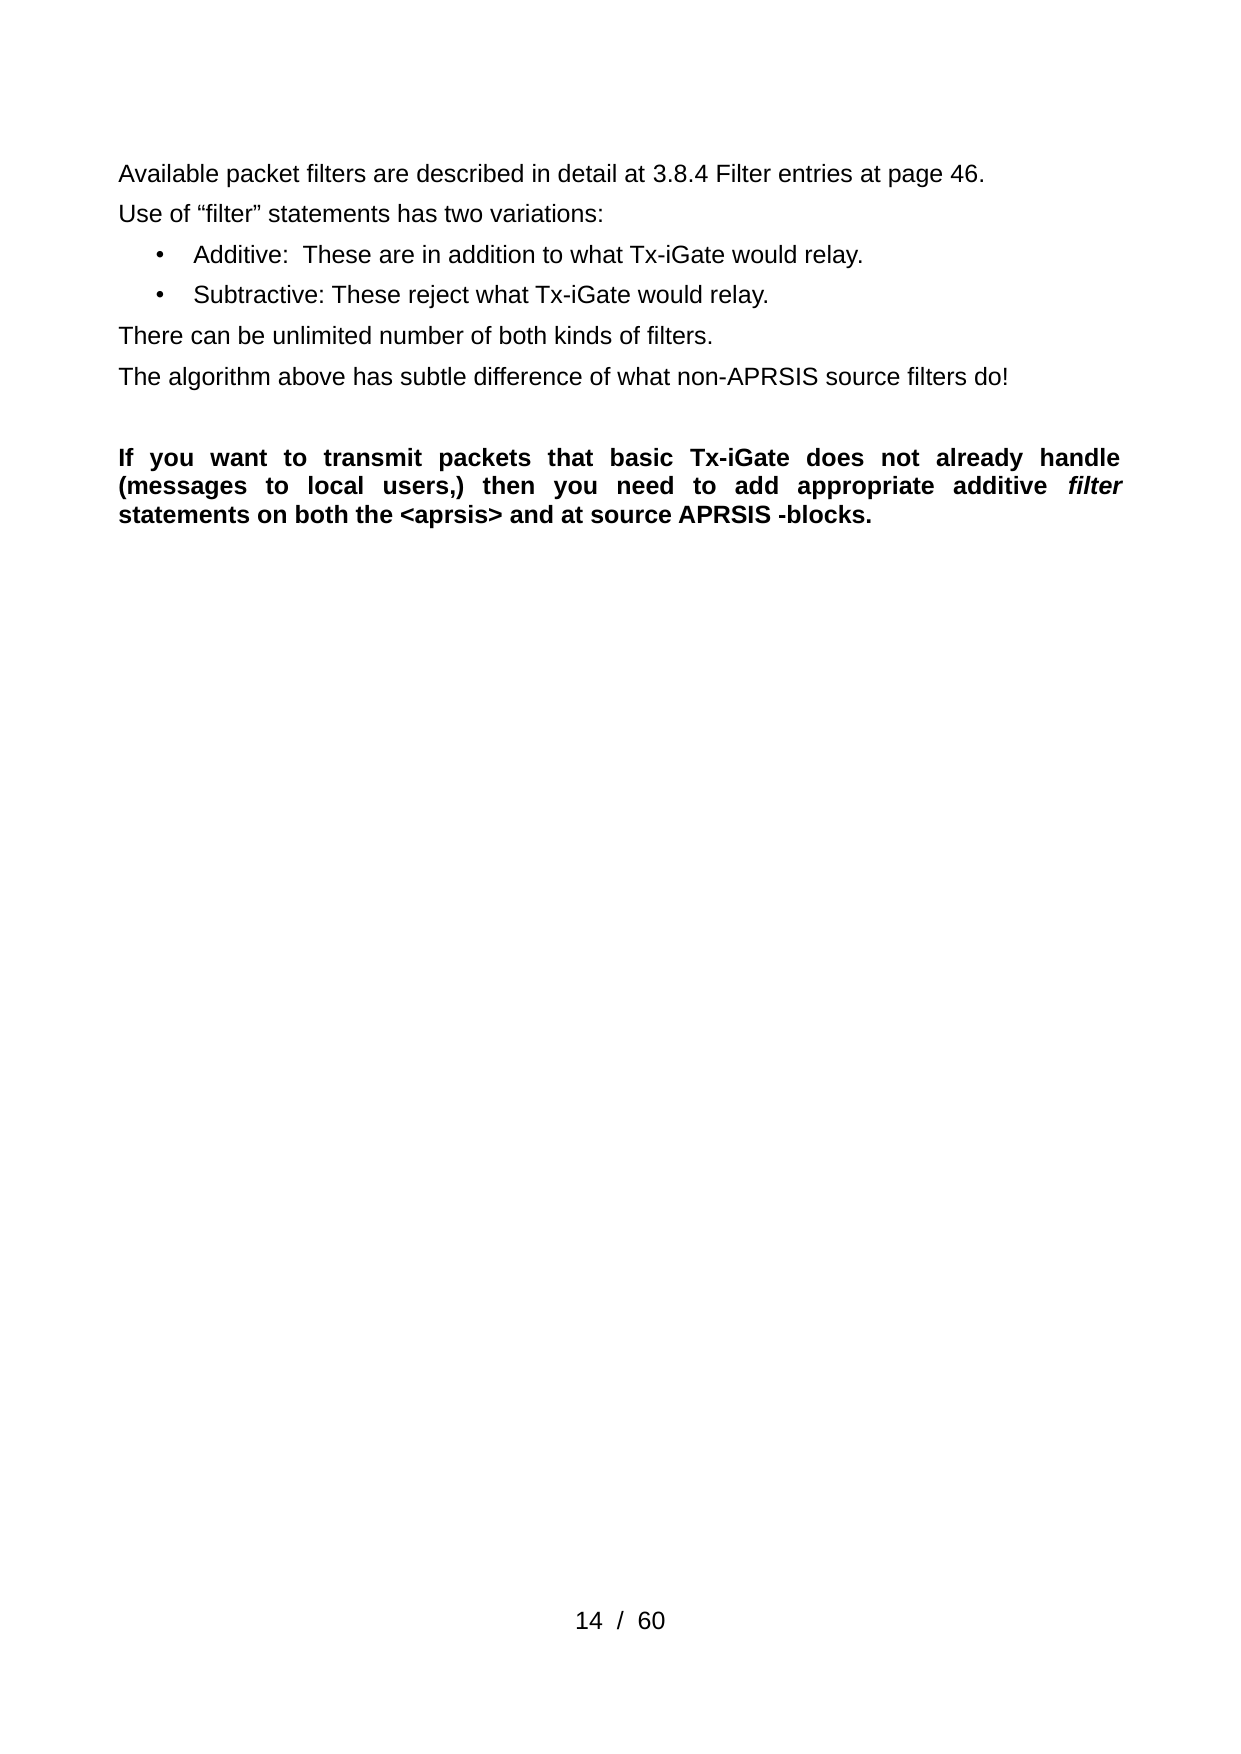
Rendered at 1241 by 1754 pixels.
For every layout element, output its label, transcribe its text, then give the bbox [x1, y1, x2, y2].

text There can be unlimited number of both kinds of filters. [118, 321, 1122, 350]
text Available packet filters are described in detail at 3.8.4 Filter entries at page 45. [118, 159, 1122, 187]
text The algorithm above has subtle difference of what non-APRSIS source filters do! [118, 361, 1122, 390]
list Subtractive: These reject what Tx-iGate would relay. [156, 280, 1122, 309]
list Additive: These are in addition to what Tx-iGate would relay. [156, 240, 1122, 268]
text If you want to transmit packets that basic Tx-iGate does not already handle (messages to local users,) then you need to add appropriate additive filter statements on both the <aprsis> and at source APRSIS -blocks. [118, 442, 1122, 529]
text Use of “filter” statements has two variations: [118, 199, 1122, 228]
